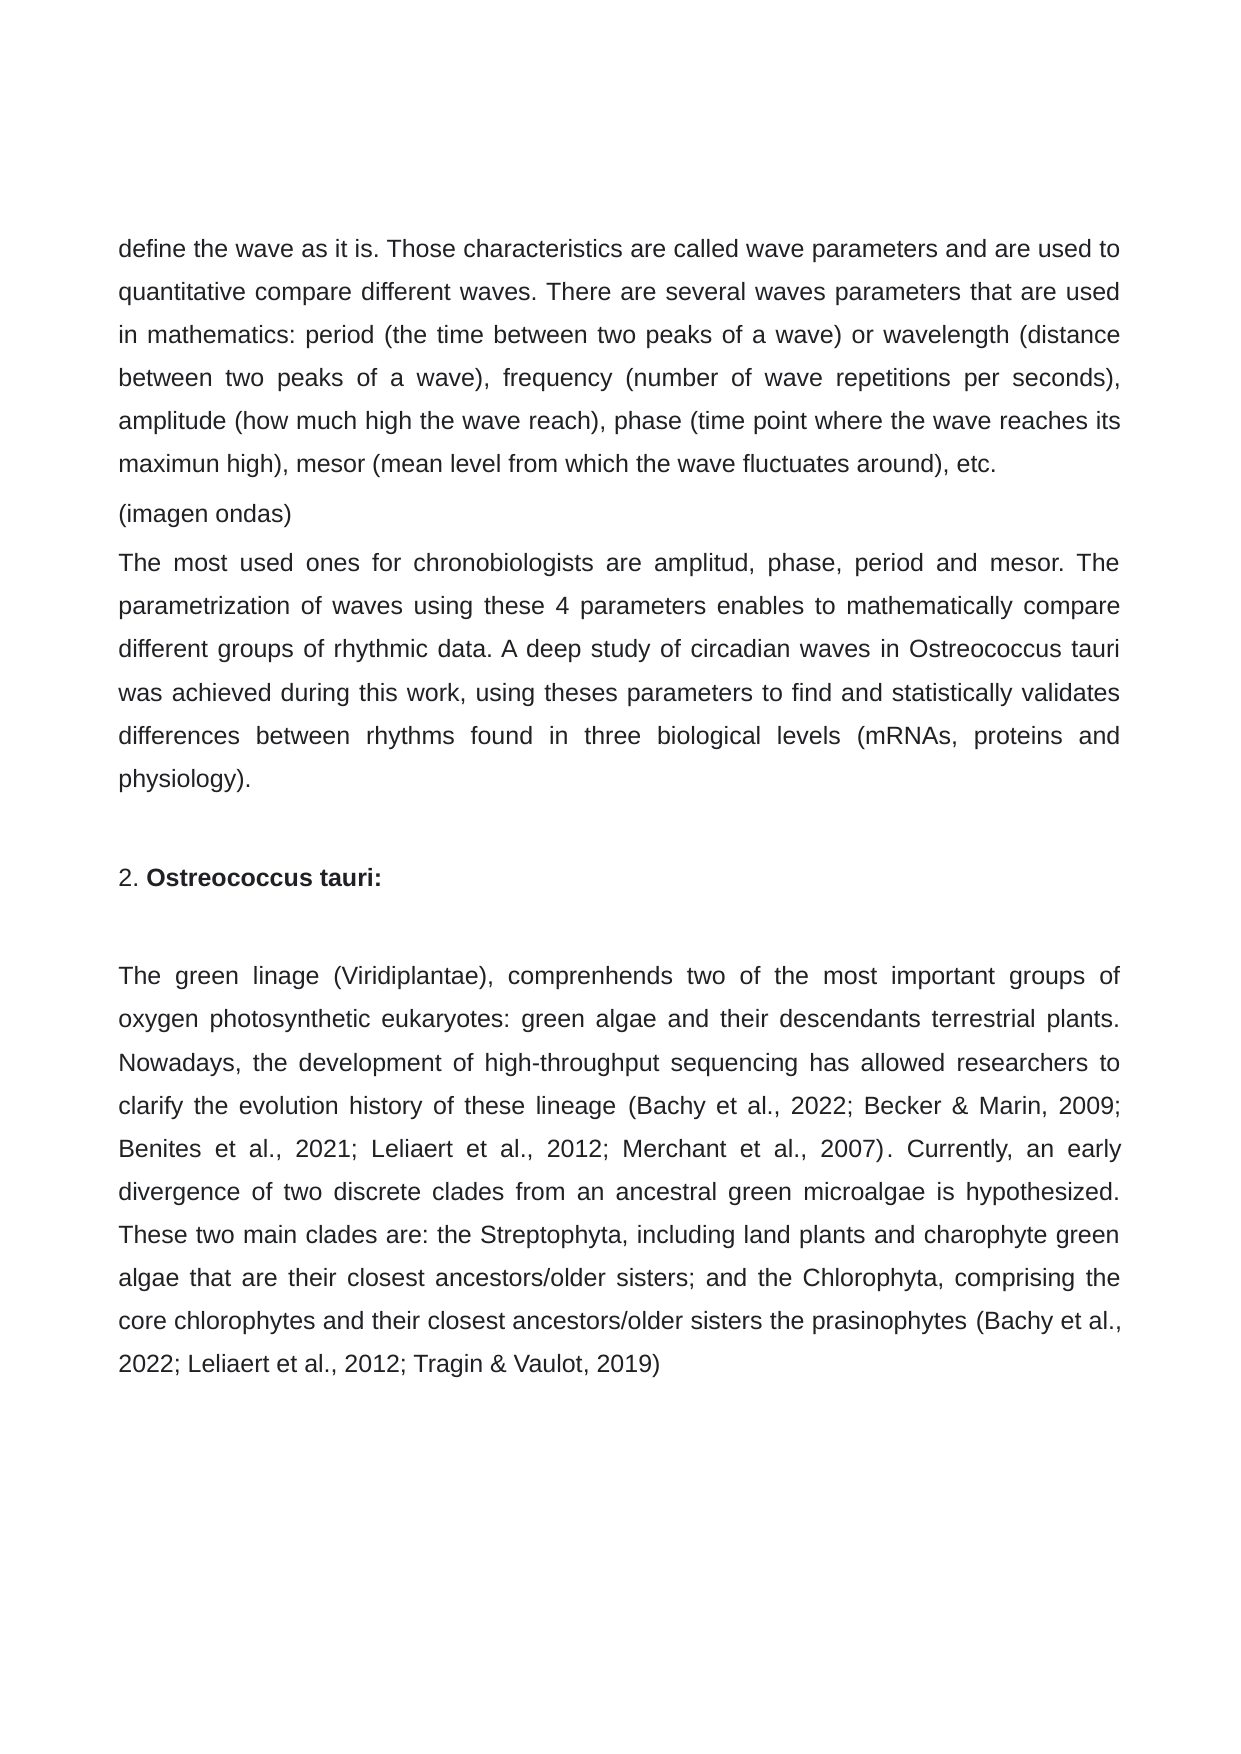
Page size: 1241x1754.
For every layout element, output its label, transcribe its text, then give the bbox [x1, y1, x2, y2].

text (imagen ondas) [118, 499, 1122, 528]
text define the wave as it is. Those characteristics are called wave parameters and are used to quantitative compare different waves. There are several waves parameters that are used in mathematics: period (the time between two peaks of a wave) or wavelength (distance between two peaks of a wave), frequency (number of wave repetitions per seconds), amplitude (how much high the wave reach), phase (time point where the wave reaches its maximun high), mesor (mean level from which the wave fluctuates around), etc. [118, 234, 1122, 478]
text The most used ones for chronobiologists are amplitud, phase, period and mesor. The parametrization of waves using these 4 parameters enables to mathematically compare different groups of rhythmic data. A deep study of circadian waves in Ostreococcus tauri was achieved during this work, using theses parameters to find and statistically validates differences between rhythms found in three biological levels (mRNAs, proteins and physiology). [118, 548, 1122, 793]
text The green linage (Viridiplantae), comprenhends two of the most important groups of oxygen photosynthetic eukaryotes: green algae and their descendants terrestrial plants. Nowadays, the development of high-throughput sequencing has allowed researchers to clarify the evolution history of these lineage (Bachy et al., 2022; Becker & Marin, 2009; Benites et al., 2021; Leliaert et al., 2012; Merchant et al., 2007)⁠. Currently, an early divergence of two discrete clades from an ancestral green microalgae is hypothesized. These two main clades are: the Streptophyta, including land plants and charophyte green algae that are their closest ancestors/older sisters; and the Chlorophyta, comprising the core chlorophytes and their closest ancestors/older sisters the prasinophytes (Bachy et al., 2022; Leliaert et al., 2012; Tragin & Vaulot, 2019)⁠ [118, 961, 1122, 1378]
text 2. Ostreococcus tauri: [118, 863, 1122, 891]
